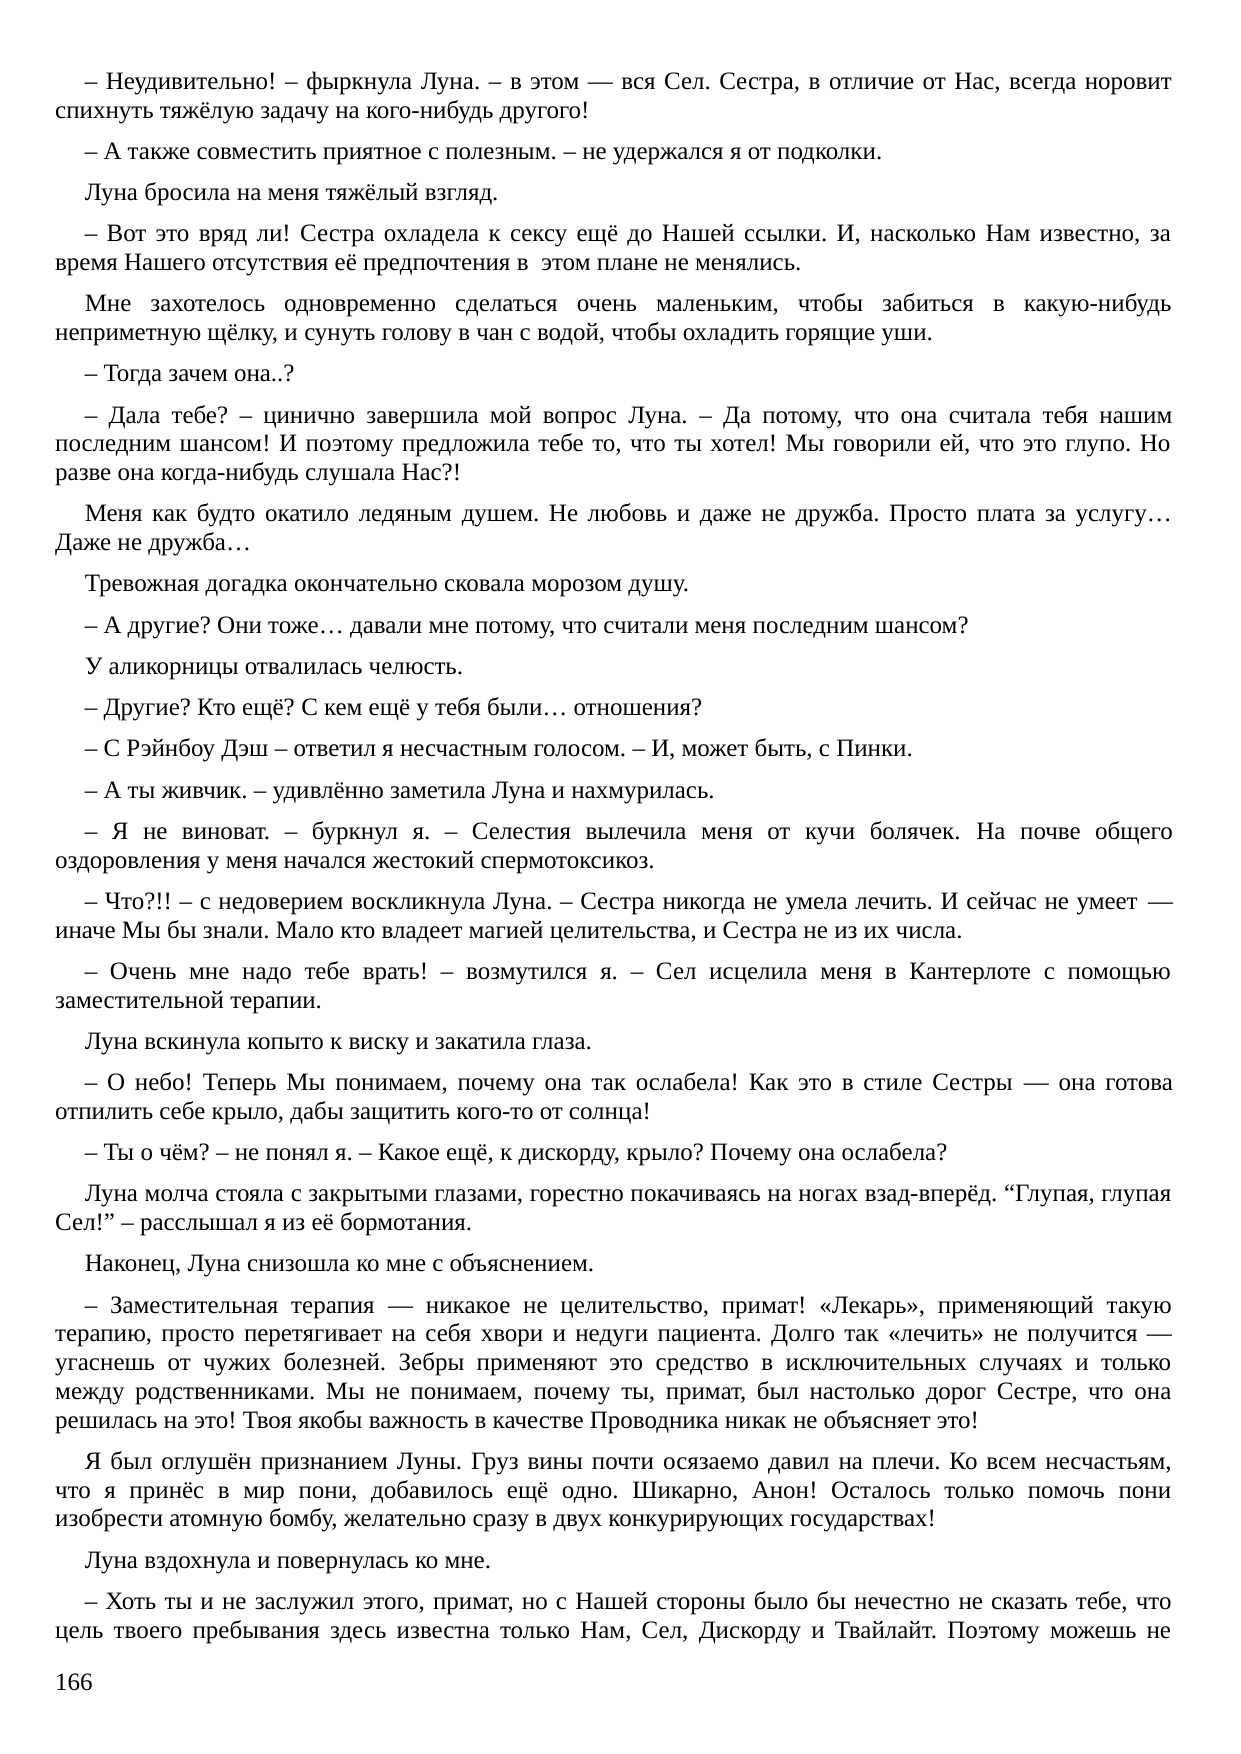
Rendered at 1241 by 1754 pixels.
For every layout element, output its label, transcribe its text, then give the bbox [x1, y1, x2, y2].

text Мне захотелось одновременно сделаться очень маленьким, чтобы забиться в какую-нибудь неприметную щёлку, и сунуть голову в чан с водой, чтобы охладить горящие уши. [55, 288, 1173, 346]
text Я был оглушён признанием Луны. Груз вины почти осязаемо давил на плечи. Ко всем несчастьям, что я принёс в мир пони, добавилось ещё одно. Шикарно, Анон! Осталось только помочь пони изобрести атомную бомбу, желательно сразу в двух конкурирующих государствах! [55, 1446, 1173, 1532]
text – Что?!! – с недоверием воскликнула Луна. – Сестра никогда не умела лечить. И сейчас не умеет — иначе Мы бы знали. Мало кто владеет магией целительства, и Сестра не из их числа. [55, 886, 1173, 943]
text – А ты живчик. – удивлённо заметила Луна и нахмурилась. [55, 775, 1173, 803]
text – А также совместить приятное с полезным. – не удержался я от подколки. [55, 136, 1173, 165]
text – Вот это вряд ли! Сестра охладела к сексу ещё до Нашей ссылки. И, насколько Нам известно, за время Нашего отсутствия её предпочтения в этом плане не менялись. [55, 218, 1173, 276]
text Луна молча стояла с закрытыми глазами, горестно покачиваясь на ногах взад-вперёд. “Глупая, глупая Сел!” – расслышал я из её бормотания. [55, 1178, 1173, 1236]
text – Тогда зачем она..? [55, 358, 1173, 387]
text Меня как будто окатило ледяным душем. Не любовь и даже не дружба. Просто плата за услугу… Даже не дружба… [55, 498, 1173, 556]
text – Очень мне надо тебе врать! – возмутился я. – Сел исцелила меня в Кантерлоте с помощью заместительной терапии. [55, 956, 1173, 1013]
text Луна вздохнула и повернулась ко мне. [55, 1545, 1173, 1573]
text – А другие? Они тоже… давали мне потому, что считали меня последним шансом? [55, 610, 1173, 638]
text – Другие? Кто ещё? С кем ещё у тебя были… отношения? [55, 692, 1173, 721]
text – Ты о чём? – не понял я. – Какое ещё, к дискорду, крыло? Почему она ослабела? [55, 1137, 1173, 1166]
text Тревожная догадка окончательно сковала морозом душу. [55, 568, 1173, 597]
text – О небо! Теперь Мы понимаем, почему она так ослабела! Как это в стиле Сестры — она готова отпилить себе крыло, дабы защитить кого-то от солнца! [55, 1067, 1173, 1125]
text Луна бросила на меня тяжёлый взгляд. [55, 177, 1173, 206]
text – Хоть ты и не заслужил этого, примат, но с Нашей стороны было бы нечестно не сказать тебе, что цель твоего пребывания здесь известна только Нам, Сел, Дискорду и Твайлайт. Поэтому можешь не [55, 1586, 1173, 1643]
text – Я не виноват. – буркнул я. – Селестия вылечила меня от кучи болячек. На почве общего оздоровления у меня начался жестокий спермотоксикоз. [55, 816, 1173, 873]
text – Неудивительно! – фыркнула Луна. – в этом — вся Сел. Сестра, в отличие от Нас, всегда норовит спихнуть тяжёлую задачу на кого-нибудь другого! [55, 66, 1173, 123]
text У аликорницы отвалилась челюсть. [55, 651, 1173, 680]
text – Заместительная терапия — никакое не целительство, примат! «Лекарь», применяющий такую терапию, просто перетягивает на себя хвори и недуги пациента. Долго так «лечить» не получится — угаснешь от чужих болезней. Зебры применяют это средство в исключительных случаях и только между родственниками. Мы не понимаем, почему ты, примат, был настолько дорог Сестре, что она решилась на это! Твоя якобы важность в качестве Проводника никак не объясняет это! [55, 1290, 1173, 1433]
text Наконец, Луна снизошла ко мне с объяснением. [55, 1248, 1173, 1277]
text – Дала тебе? – цинично завершила мой вопрос Луна. – Да потому, что она считала тебя нашим последним шансом! И поэтому предложила тебе то, что ты хотел! Мы говорили ей, что это глупо. Но разве она когда-нибудь слушала Нас?! [55, 400, 1173, 486]
text – С Рэйнбоу Дэш – ответил я несчастным голосом. – И, может быть, с Пинки. [55, 733, 1173, 762]
text Луна вскинула копыто к виску и закатила глаза. [55, 1026, 1173, 1055]
